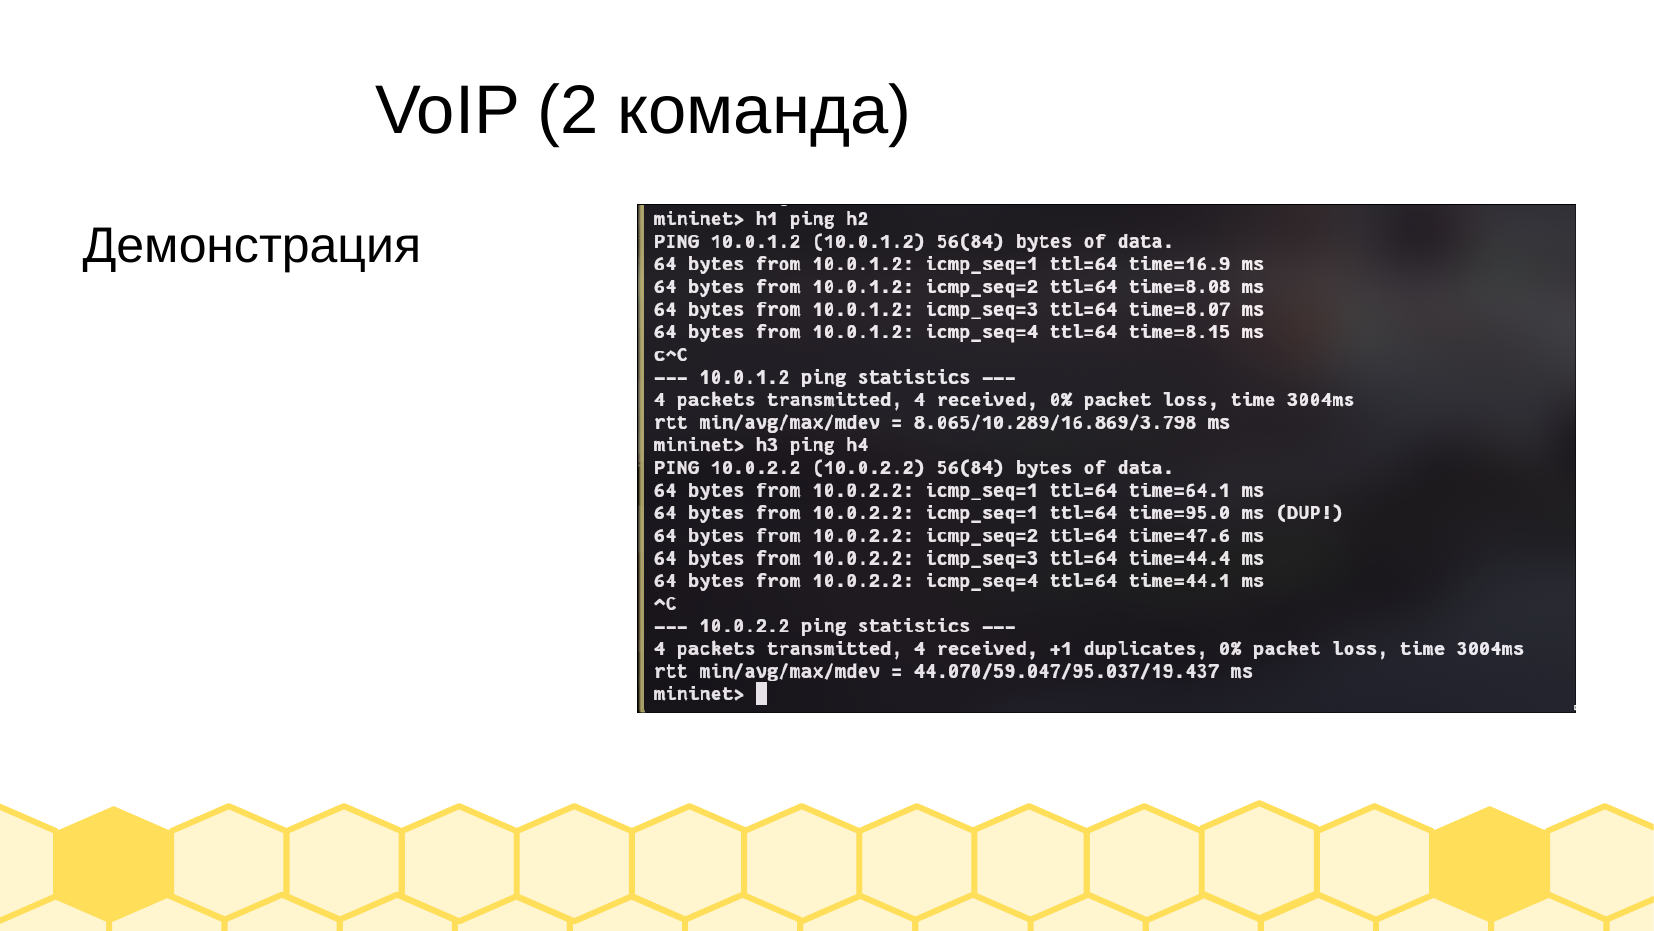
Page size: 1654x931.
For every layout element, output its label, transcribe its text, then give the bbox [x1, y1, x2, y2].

picture [637, 204, 1576, 713]
title VoIP (2 команда) [0, 32, 1388, 188]
list Демонстрация [82, 217, 1571, 758]
